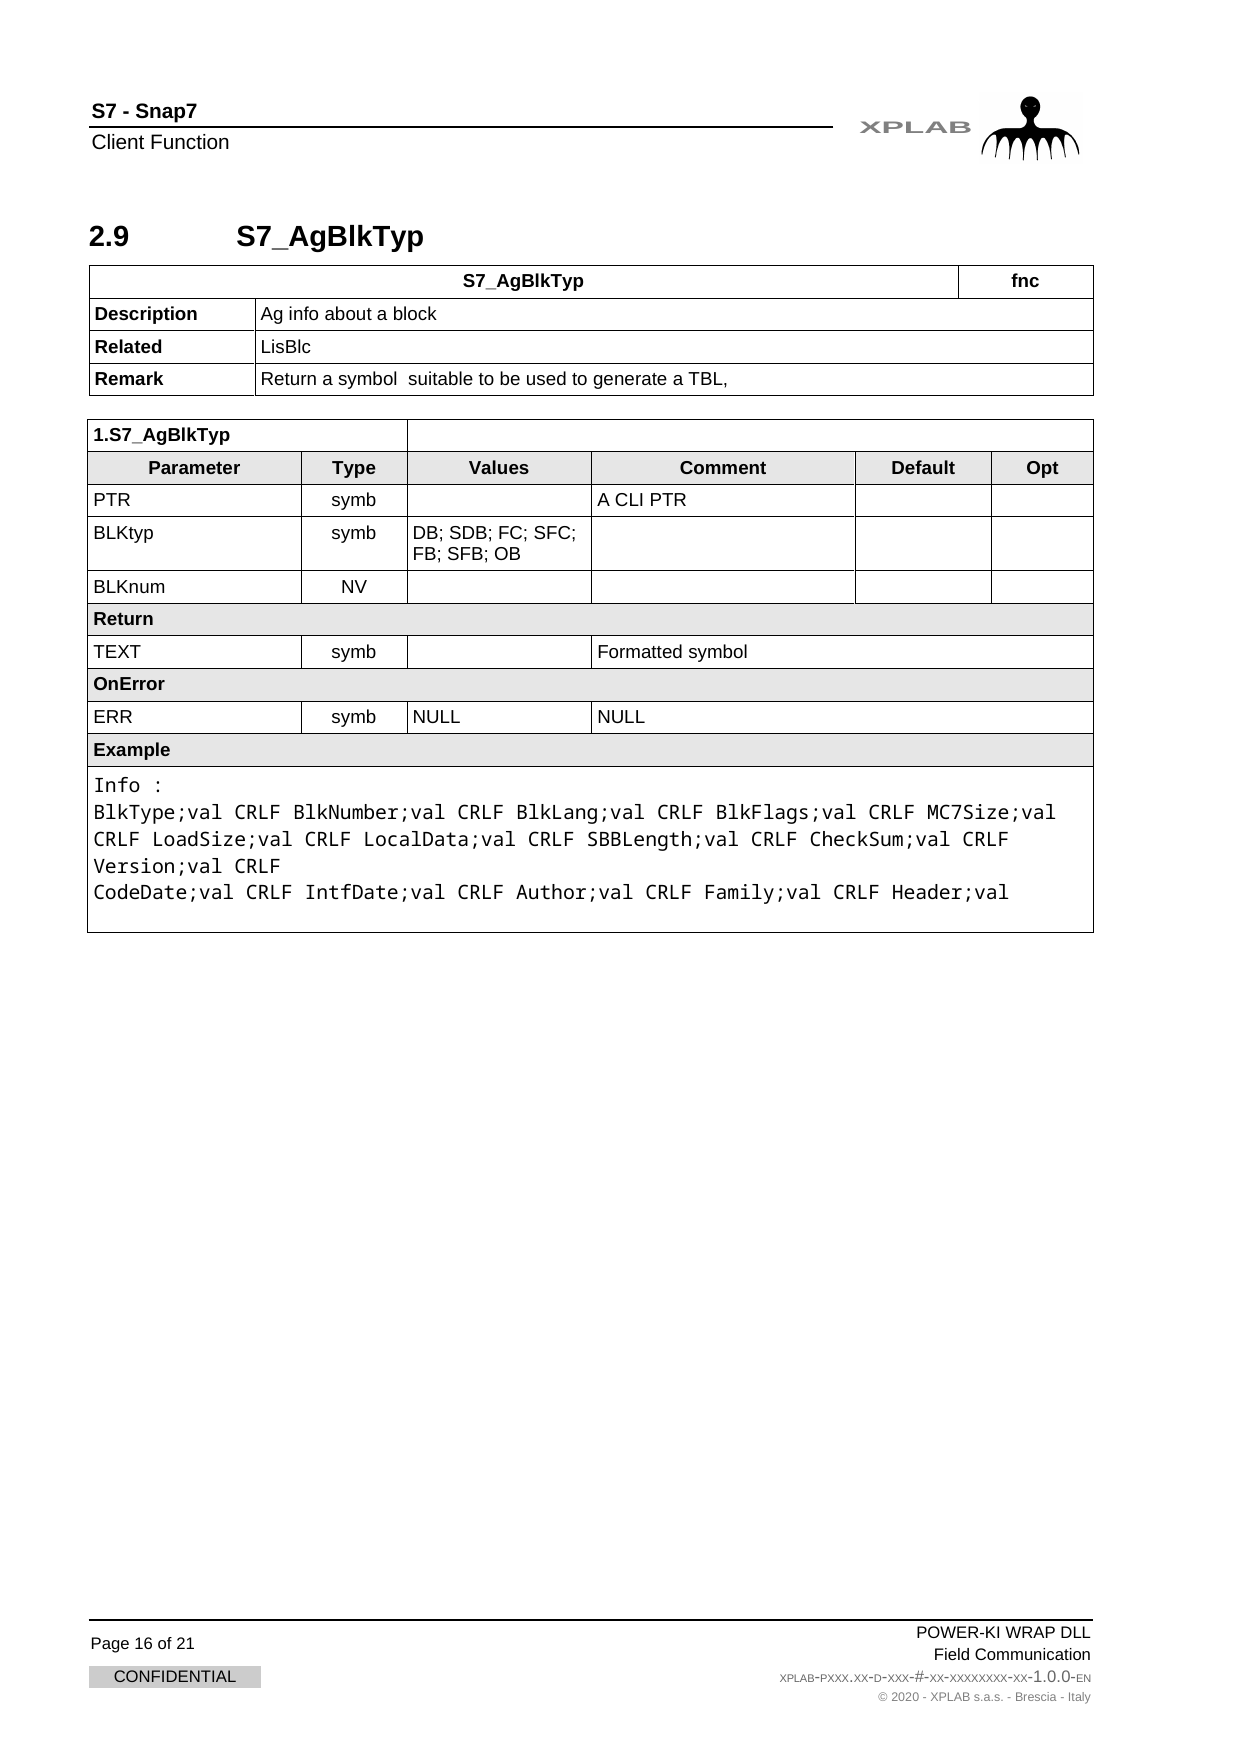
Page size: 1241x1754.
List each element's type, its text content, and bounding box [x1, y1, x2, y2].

table_cell symb [302, 702, 407, 733]
table_cell NV [302, 571, 407, 603]
table_cell Parameter [88, 452, 301, 484]
table_cell Type [302, 452, 407, 484]
table_cell Return a symbol suitable to be used to generate a TBL, [256, 364, 1093, 395]
table_cell DB; SDB; FC; SFC; FB; SFB; OB [408, 517, 591, 570]
table_cell Opt [992, 452, 1093, 484]
table_cell [856, 517, 991, 570]
table_cell [992, 571, 1093, 603]
table_cell BLKnum [88, 571, 301, 603]
table_cell OnError [88, 669, 1093, 701]
table_cell Return [88, 604, 1093, 635]
table_cell Values [408, 452, 591, 484]
table_cell A CLI PTR [592, 485, 854, 516]
table_cell [992, 485, 1093, 516]
picture [978, 92, 1083, 164]
table_header S7_AgBlkTyp [90, 266, 958, 298]
table_cell [992, 517, 1093, 570]
table_cell Comment [592, 452, 854, 484]
table_cell Info : BlkType;val CRLF BlkNumber;val CRLF BlkLang;val CRLF BlkFlags;val CRLF MC7Size;val CRLF LoadSize;val CRLF LocalData;val CRLF SBBLength;val CRLF CheckSum;val CRLF Version;val CRLF CodeDate;val CRLF IntfDate;val CRLF Author;val CRLF Family;val CRLF Header;val [88, 767, 1093, 932]
table_cell PTR [88, 485, 301, 516]
subtitle S7_AgBlkTyp [88, 220, 1093, 252]
table_cell [592, 517, 854, 570]
table_cell ERR [88, 702, 301, 733]
table_cell LisBlc [256, 331, 1093, 363]
table_cell [592, 571, 854, 603]
table_cell [856, 485, 991, 516]
table_cell symb [302, 636, 407, 668]
table_cell [856, 571, 991, 603]
table_header [408, 420, 1093, 451]
table_cell [408, 636, 591, 668]
table_cell Formatted symbol [592, 636, 1093, 668]
table_cell BLKtyp [88, 517, 301, 570]
table_cell TEXT [88, 636, 301, 668]
table_cell Ag info about a block [256, 299, 1093, 330]
table_cell Default [856, 452, 991, 484]
table_cell NULL [592, 702, 1093, 733]
table_cell Description [90, 299, 254, 330]
table_cell [408, 571, 591, 603]
table_cell symb [302, 517, 407, 570]
table_cell [408, 485, 591, 516]
table_cell NULL [408, 702, 591, 733]
table_cell Related [90, 331, 254, 363]
table_header 1.S7_AgBlkTyp [88, 420, 407, 451]
table_cell Example [88, 734, 1093, 766]
table_cell symb [302, 485, 407, 516]
table_cell Remark [90, 364, 254, 395]
table_header fnc [959, 266, 1093, 298]
